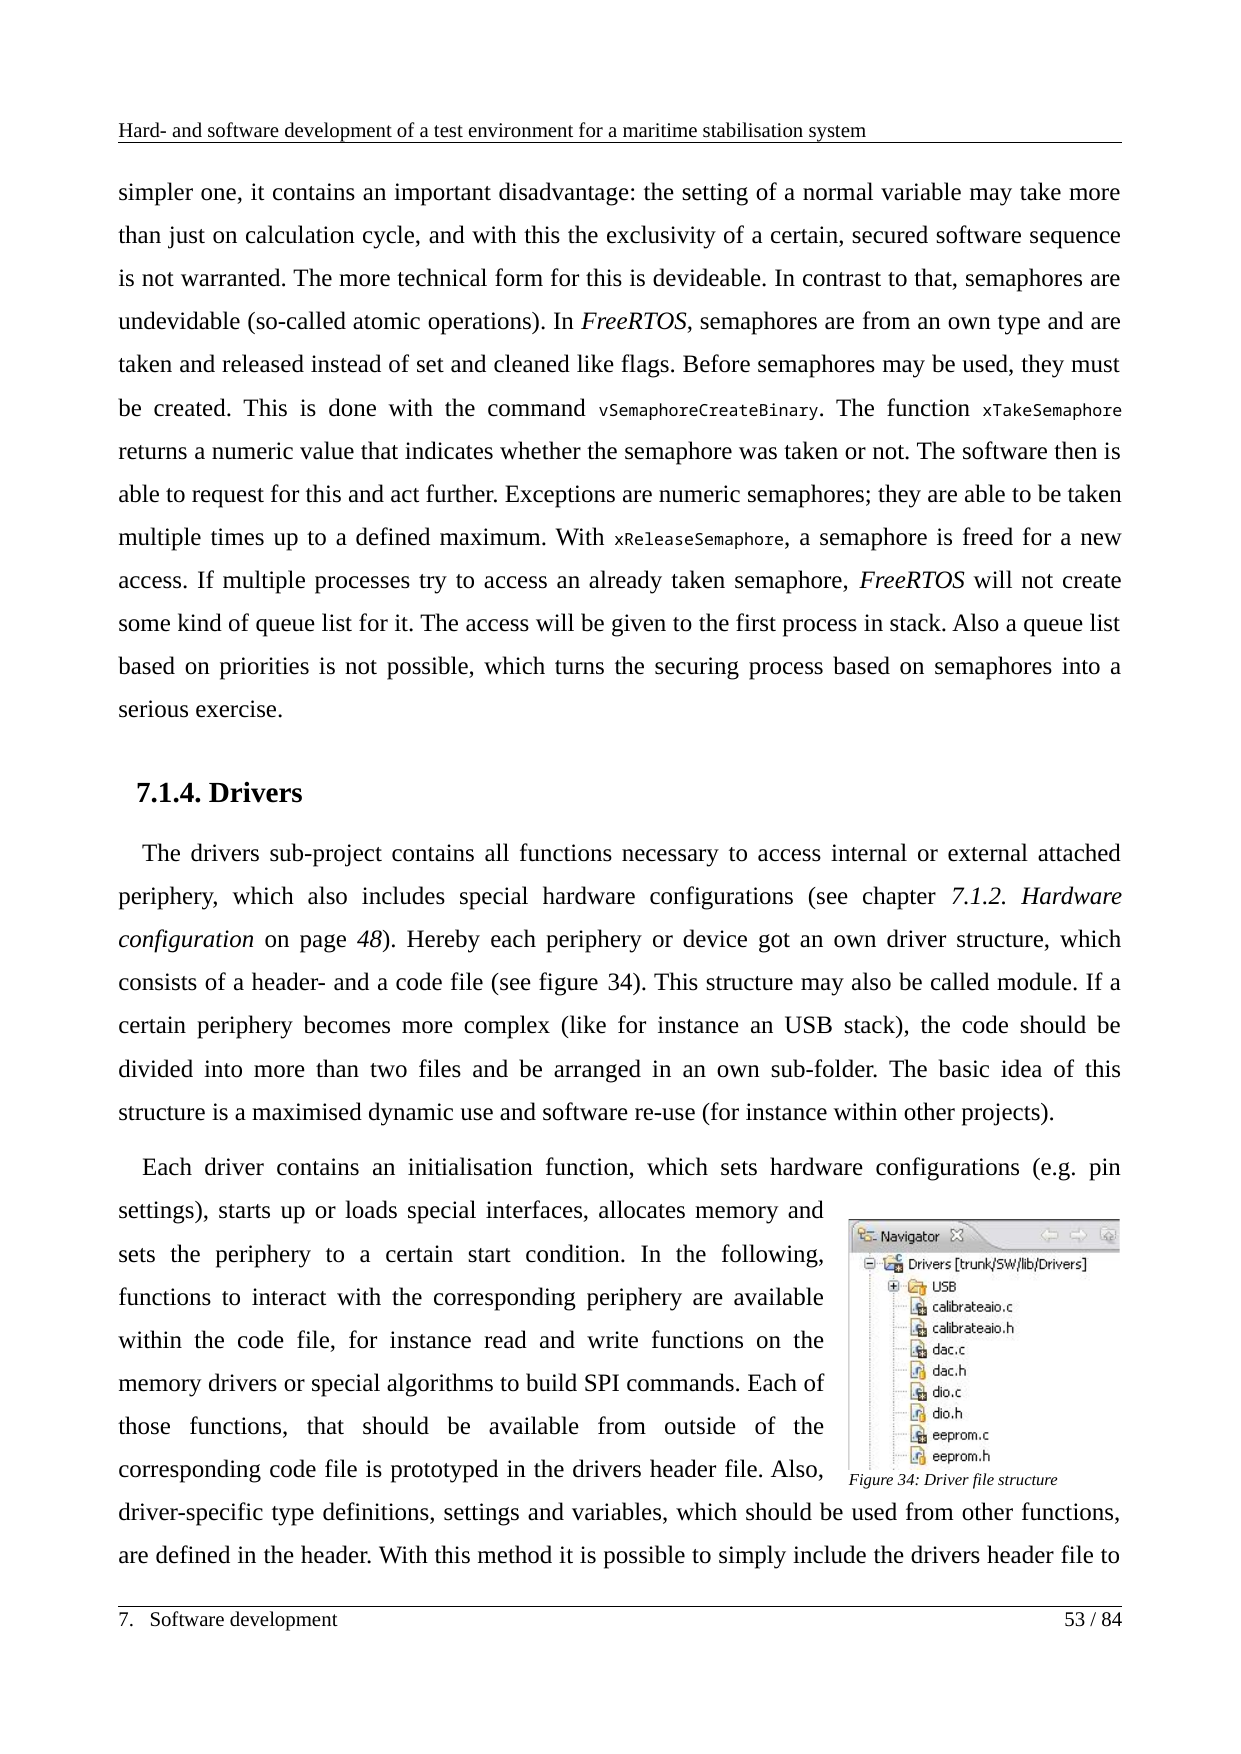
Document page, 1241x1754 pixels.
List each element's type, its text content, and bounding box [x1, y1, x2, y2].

picture [848, 1219, 1120, 1470]
text simpler one, it contains an important disadvantage: the setting of a normal variable may take more than just on calculation cycle, and with this the exclusivity of a certain, secured software sequence is not warranted. The more technical form for this is devideable. In contrast to that, semaphores are undevidable (so-called atomic operations). In FreeRTOS, semaphores are from an own type and are taken and released instead of set and cleaned like flags. Before semaphores may be used, they must be created. This is done with the command vSemaphoreCreateBinary. The function xTakeSemaphore returns a numeric value that indicates whether the semaphore was taken or not. The software then is able to request for this and act further. Exceptions are numeric semaphores; they are able to be taken multiple times up to a defined maximum. With xReleaseSemaphore, a semaphore is freed for a new access. If multiple processes try to access an already taken semaphore, FreeRTOS will not create some kind of queue list for it. The access will be given to the first process in stack. Also a queue list based on priorities is not possible, which turns the securing process based on semaphores into a serious exercise. [118, 177, 1122, 723]
text Each driver contains an initialisation function, which sets hardware configurations (e.g. pin settings), starts up or loads special interfaces, allocates memory and sets the periphery to a certain start condition. In the following, functions to interact with the corresponding periphery are available within the code file, for instance read and write functions on the memory drivers or special algorithms to build SPI commands. Each of those functions, that should be available from outside of the corresponding code file is prototyped in the drivers header file. Also, driver-specific type definitions, settings and variables, which should be used from other functions, are defined in the header. With this method it is possible to simply include the drivers header file to [118, 1152, 1122, 1569]
subtitle Drivers [118, 775, 1122, 809]
text The drivers sub-project contains all functions necessary to access internal or external attached periphery, which also includes special hardware configurations (see chapter 7.1.2. Hardware configuration on page 46). Hereby each periphery or device got an own driver structure, which consists of a header- and a code file (see figure 34). This structure may also be called module. If a certain periphery becomes more complex (like for instance an USB stack), the code should be divided into more than two files and be arranged in an own sub-folder. The basic idea of this structure is a maximised dynamic use and software re-use (for instance within other projects). [118, 838, 1122, 1126]
text Figure 34: Driver file structure [849, 1470, 1120, 1488]
